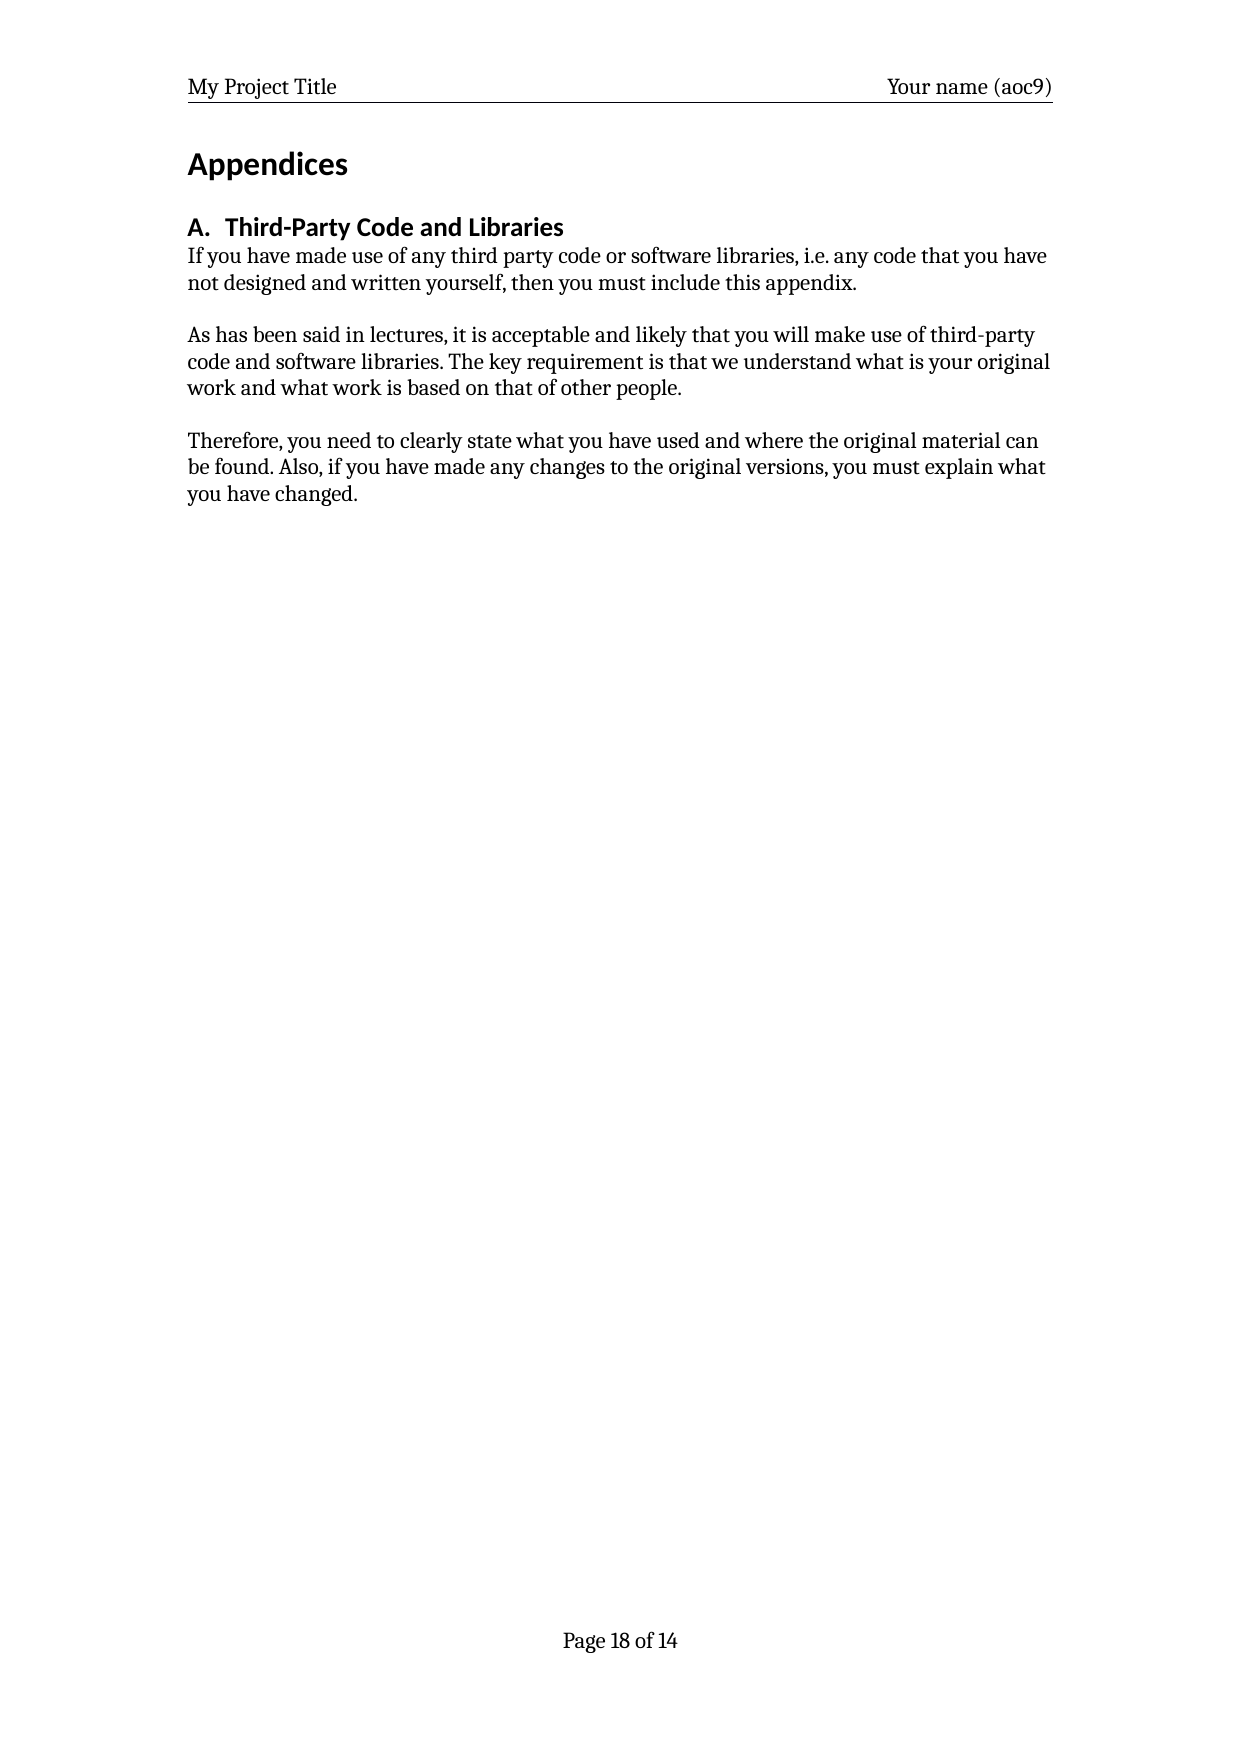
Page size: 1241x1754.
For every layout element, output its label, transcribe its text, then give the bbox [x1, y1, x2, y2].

text Therefore, you need to clearly state what you have used and where the original material can be found. Also, if you have made any changes to the original versions, you must explain what you have changed. [187, 428, 1053, 507]
text As has been said in lectures, it is acceptable and likely that you will make use of third-party code and software libraries. The key requirement is that we understand what is your original work and what work is based on that of other people. [187, 322, 1053, 401]
subtitle Appendices [187, 143, 1053, 184]
text If you have made use of any third party code or software libraries, i.e. any code that you have not designed and written yourself, then you must include this appendix. [187, 243, 1053, 296]
list Third-Party Code and Libraries [187, 210, 1053, 243]
